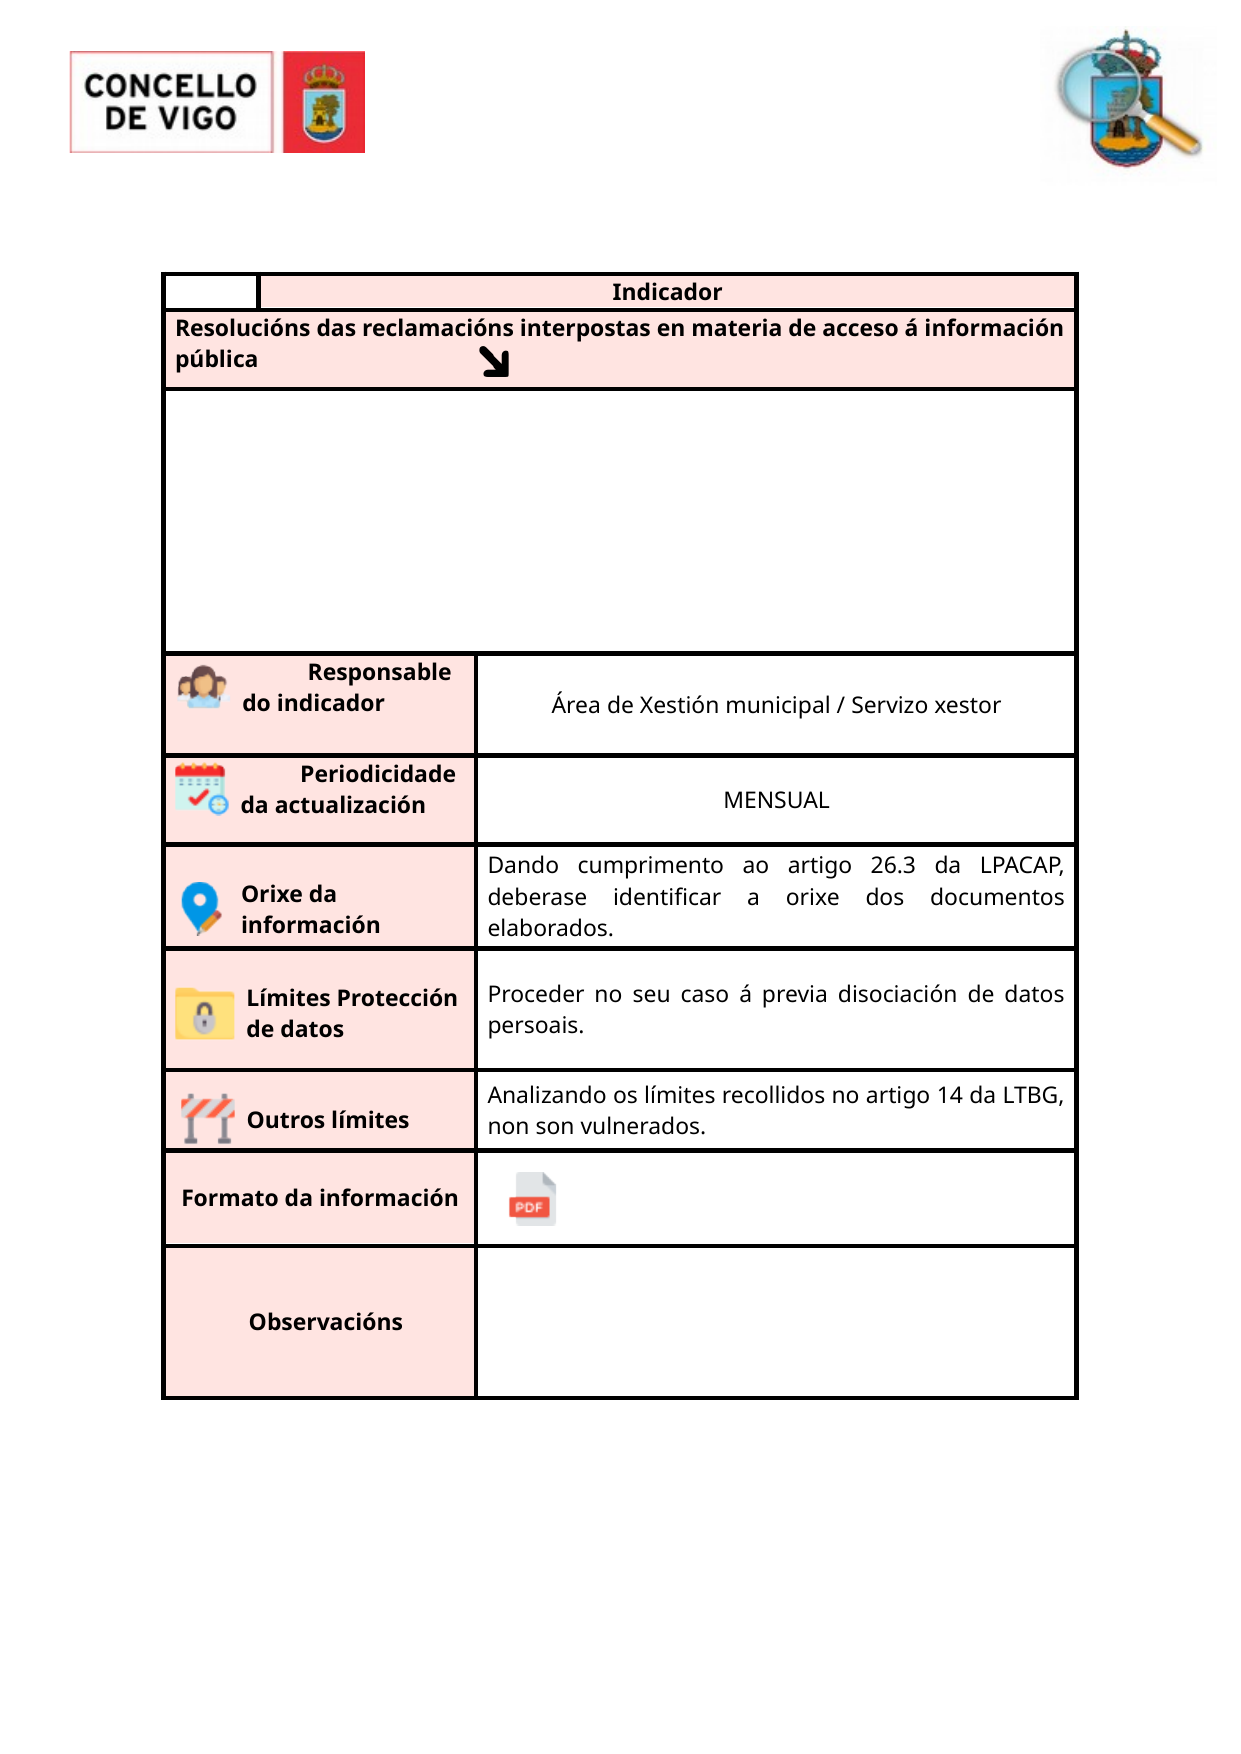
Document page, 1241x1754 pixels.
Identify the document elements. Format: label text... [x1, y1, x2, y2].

table_cell Analizando os límites recollidos no artigo 14 da LTBG, non son vulnerados. [478, 1072, 1074, 1148]
table_cell [166, 391, 1074, 651]
picture [175, 882, 229, 936]
picture [177, 660, 231, 714]
table_cell Responsable do indicador [166, 656, 474, 753]
table_cell Límites Protección de datos [166, 951, 474, 1068]
table_cell Orixe da información [166, 847, 474, 946]
table_cell [478, 1153, 1074, 1243]
picture [175, 762, 229, 816]
table_cell Observacións [166, 1248, 474, 1396]
picture [175, 984, 235, 1044]
picture [506, 1172, 560, 1226]
table_header [166, 276, 256, 307]
table_cell MENSUAL [478, 758, 1074, 842]
table_header Indicador [261, 276, 1074, 307]
picture [479, 346, 509, 377]
picture [1040, 26, 1218, 186]
picture [181, 1092, 235, 1146]
table_cell Dando cumprimento ao artigo 26.3 da LPACAP, deberase identificar a orixe dos documentos elaborados. [478, 847, 1074, 946]
table_cell Resolucións das reclamacións interpostas en materia de acceso á información pública [166, 312, 1074, 387]
picture [69, 51, 365, 153]
picture [193, 894, 207, 906]
table_cell Periodicidade da actualización [166, 758, 474, 842]
table_cell [478, 1248, 1074, 1396]
table_cell Formato da información [166, 1153, 474, 1243]
table_cell Área de Xestión municipal / Servizo xestor [478, 656, 1074, 753]
table_cell Outros límites [166, 1072, 474, 1148]
table_cell Proceder no seu caso á previa disociación de datos persoais. [478, 951, 1074, 1068]
